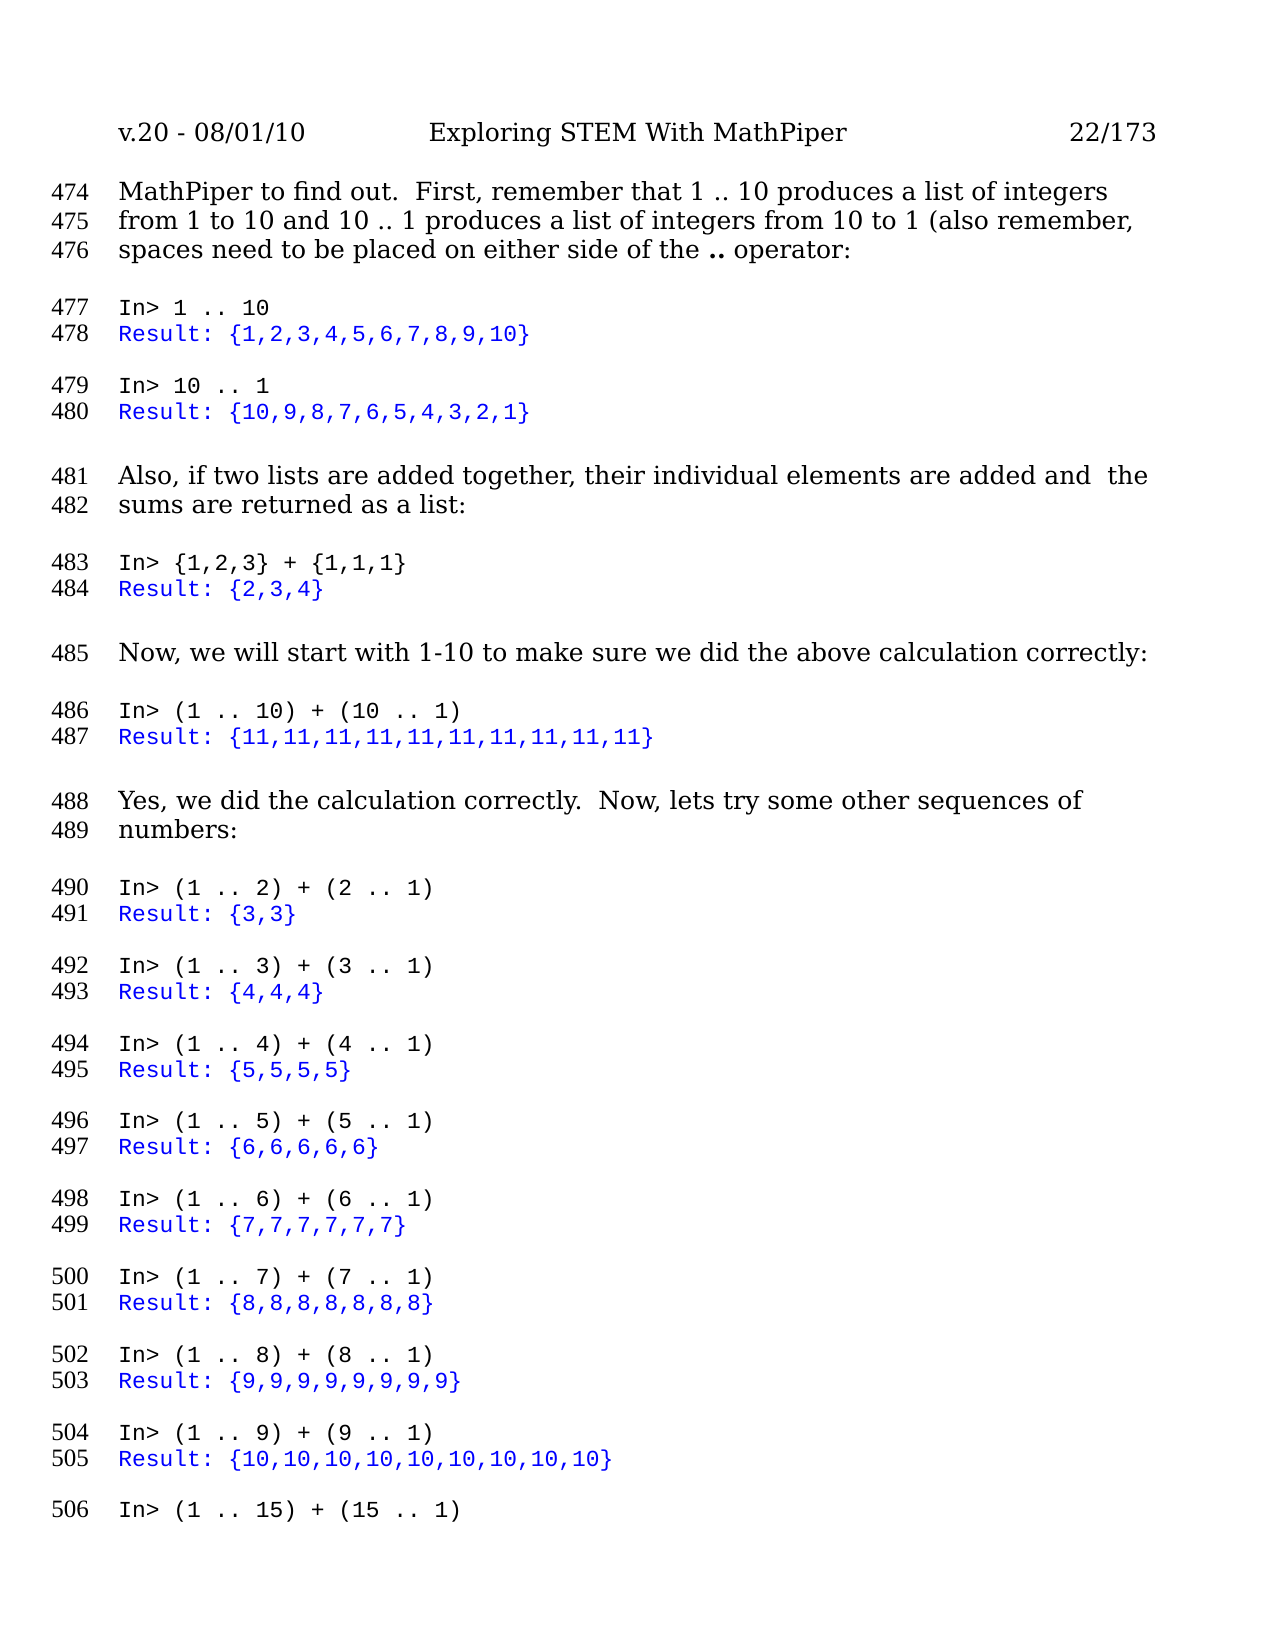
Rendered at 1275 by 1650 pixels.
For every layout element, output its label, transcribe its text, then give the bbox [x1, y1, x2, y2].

text In> (1 .. 6) + (6 .. 1) [118, 1188, 1157, 1213]
text Result: {6,6,6,6,6} [118, 1136, 1157, 1162]
text Result: {8,8,8,8,8,8,8} [118, 1291, 1157, 1317]
text Now, we will start with 1-10 to make sure we did the above calculation correctly: [118, 638, 1157, 667]
text In> (1 .. 3) + (3 .. 1) [118, 954, 1157, 980]
text Yes, we did the calculation correctly. Now, lets try some other sequences of numbers: [118, 786, 1157, 844]
text Result: {1,2,3,4,5,6,7,8,9,10} [118, 322, 1157, 348]
text Result: {11,11,11,11,11,11,11,11,11,11} [118, 725, 1157, 751]
text Result: {3,3} [118, 902, 1157, 928]
text MathPiper to find out. First, remember that 1 .. 10 produces a list of integers from 1 to 10 and 10 .. 1 produces a list of integers from 10 to 1 (also remember, spaces need to be placed on either side of the .. operator: [118, 177, 1157, 264]
text In> (1 .. 2) + (2 .. 1) [118, 876, 1157, 902]
text In> (1 .. 7) + (7 .. 1) [118, 1265, 1157, 1291]
text Result: {4,4,4} [118, 980, 1157, 1006]
text In> 10 .. 1 [118, 374, 1157, 400]
text In> (1 .. 4) + (4 .. 1) [118, 1032, 1157, 1058]
text Result: {10,9,8,7,6,5,4,3,2,1} [118, 400, 1157, 426]
text Result: {5,5,5,5} [118, 1058, 1157, 1084]
text In> (1 .. 8) + (8 .. 1) [118, 1343, 1157, 1369]
text Also, if two lists are added together, their individual elements are added and the sums are returned as a list: [118, 461, 1157, 519]
text Result: {9,9,9,9,9,9,9,9} [118, 1369, 1157, 1395]
text In> (1 .. 15) + (15 .. 1) [118, 1499, 1157, 1525]
text In> (1 .. 10) + (10 .. 1) [118, 699, 1157, 725]
text In> (1 .. 9) + (9 .. 1) [118, 1421, 1157, 1447]
text In> 1 .. 10 [118, 296, 1157, 322]
text Result: {7,7,7,7,7,7} [118, 1213, 1157, 1239]
text In> {1,2,3} + {1,1,1} [118, 551, 1157, 577]
text Result: {10,10,10,10,10,10,10,10,10} [118, 1447, 1157, 1473]
text Result: {2,3,4} [118, 577, 1157, 603]
text In> (1 .. 5) + (5 .. 1) [118, 1110, 1157, 1136]
